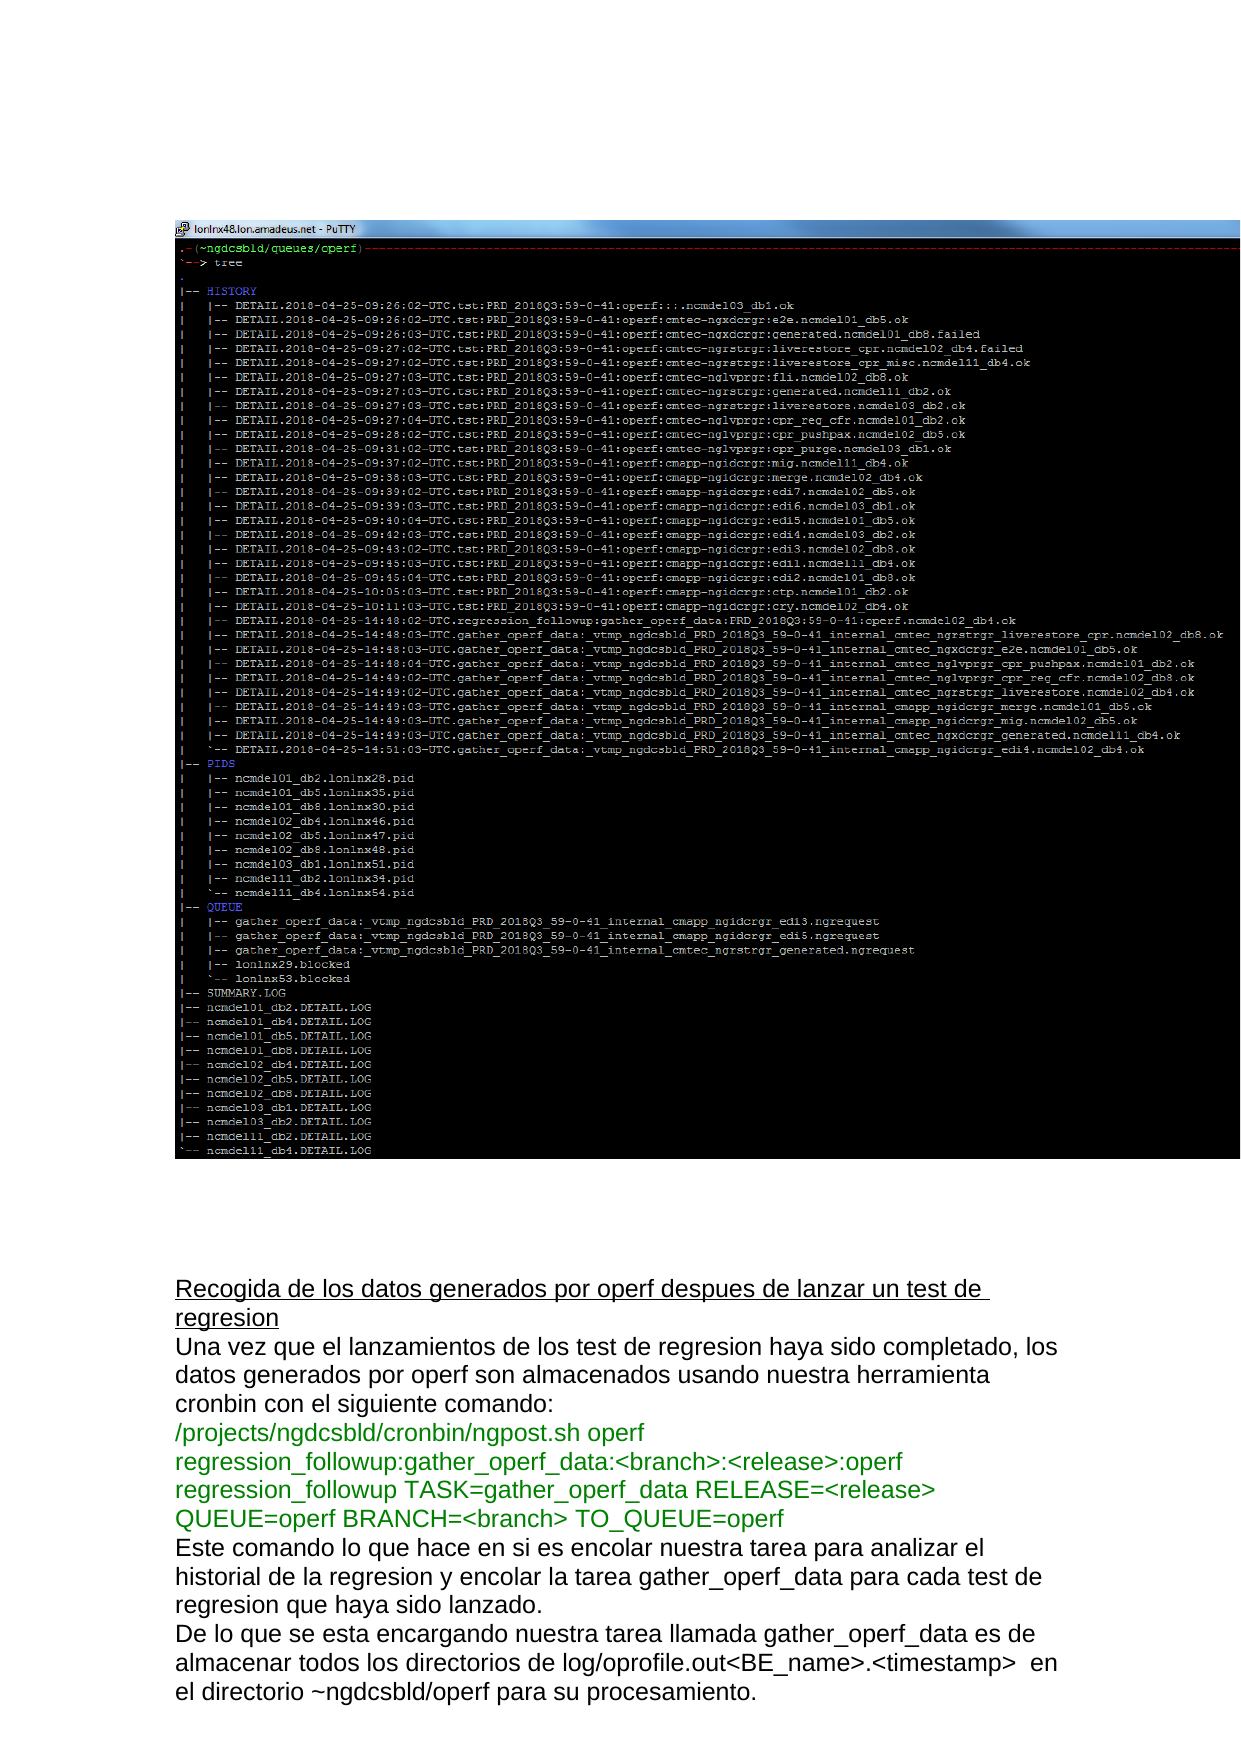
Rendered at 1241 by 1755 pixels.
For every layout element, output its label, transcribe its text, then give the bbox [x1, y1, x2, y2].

text Este comando lo que hace en si es encolar nuestra tarea para analizar el historial de la regresion y encolar la tarea gather_operf_data para cada test de regresion que haya sido lanzado. [175, 1533, 1065, 1619]
text Recogida de los datos generados por operf despues de lanzar un test de regresion [175, 1274, 1065, 1332]
text /projects/ngdcsbld/cronbin/ngpost.sh operf regression_followup:gather_operf_data:<branch>:<release>:operf regression_followup TASK=gather_operf_data RELEASE=<release> QUEUE=operf BRANCH=<branch> TO_QUEUE=operf [175, 1418, 1065, 1533]
text De lo que se esta encargando nuestra tarea llamada gather_operf_data es de almacenar todos los directorios de log/oprofile.out<BE_name>.<timestamp> en el directorio ~ngdcsbld/operf para su procesamiento. [175, 1619, 1065, 1705]
picture [175, 220, 1241, 1159]
text Una vez que el lanzamientos de los test de regresion haya sido completado, los datos generados por operf son almacenados usando nuestra herramienta cronbin con el siguiente comando: [175, 1332, 1065, 1418]
